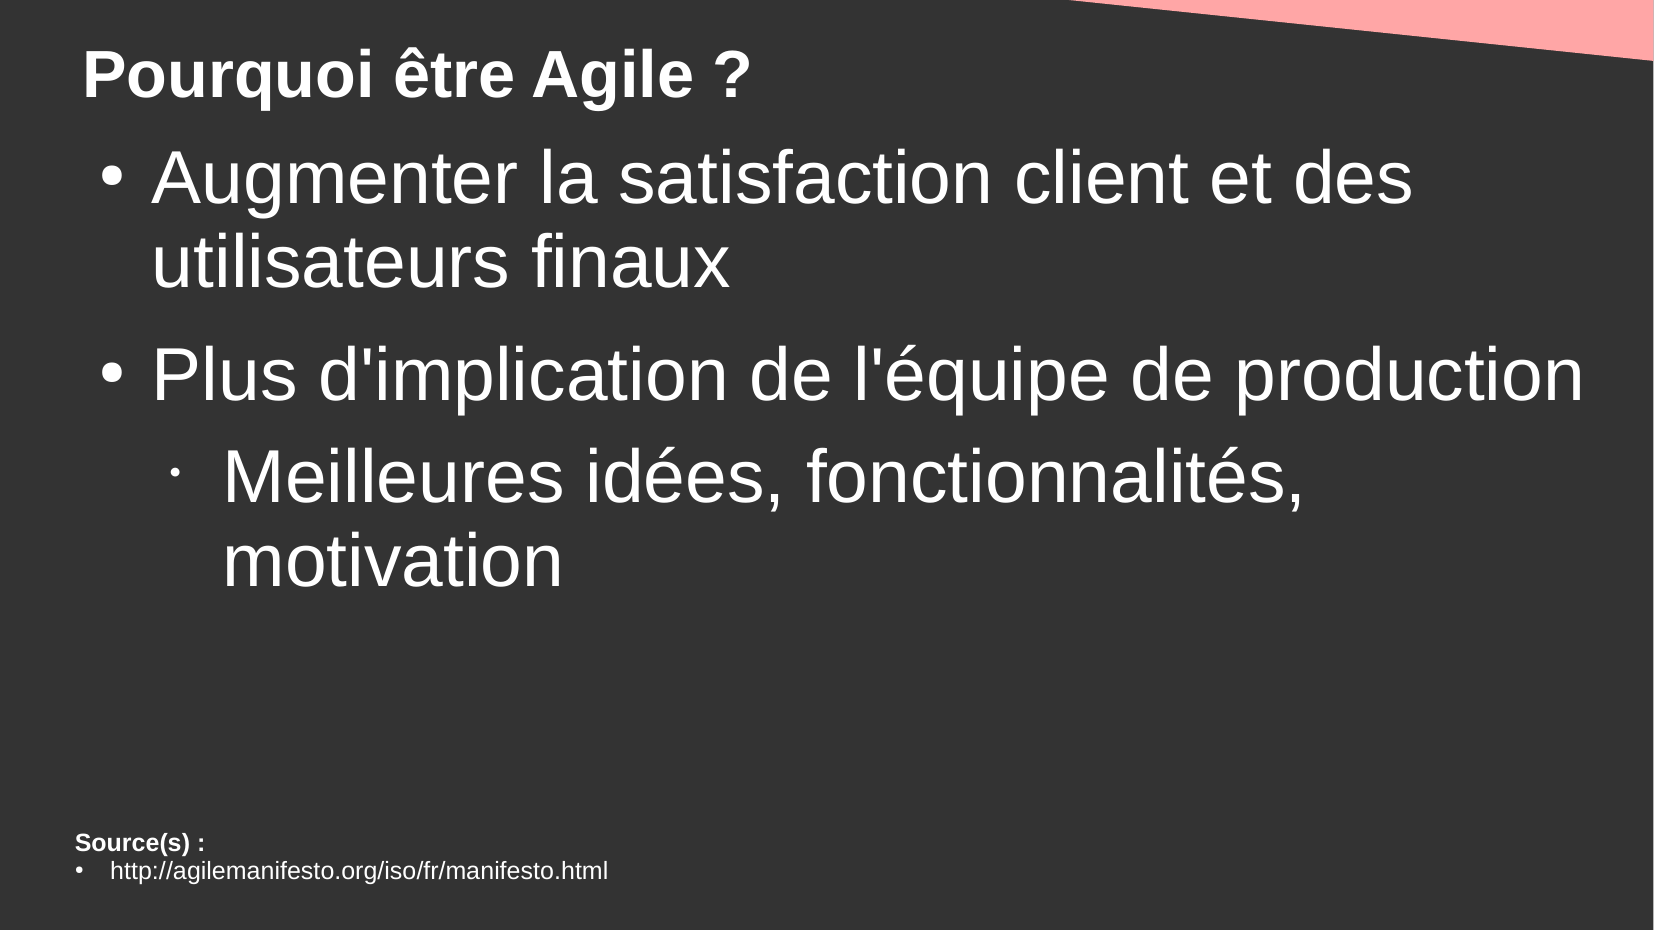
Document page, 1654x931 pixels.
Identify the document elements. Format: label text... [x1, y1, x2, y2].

text_box [1068, 0, 1654, 61]
title Pourquoi être Agile ? [82, 37, 1571, 122]
list Augmenter la satisfaction client et des utilisateurs finaux Plus d'implication de l'équipe de production Meilleures idées, fonctionnalités, motivation [80, 135, 1620, 777]
text_box Source(s) : http://agilemanifesto.org/iso/fr/manifesto.html [59, 821, 1546, 920]
